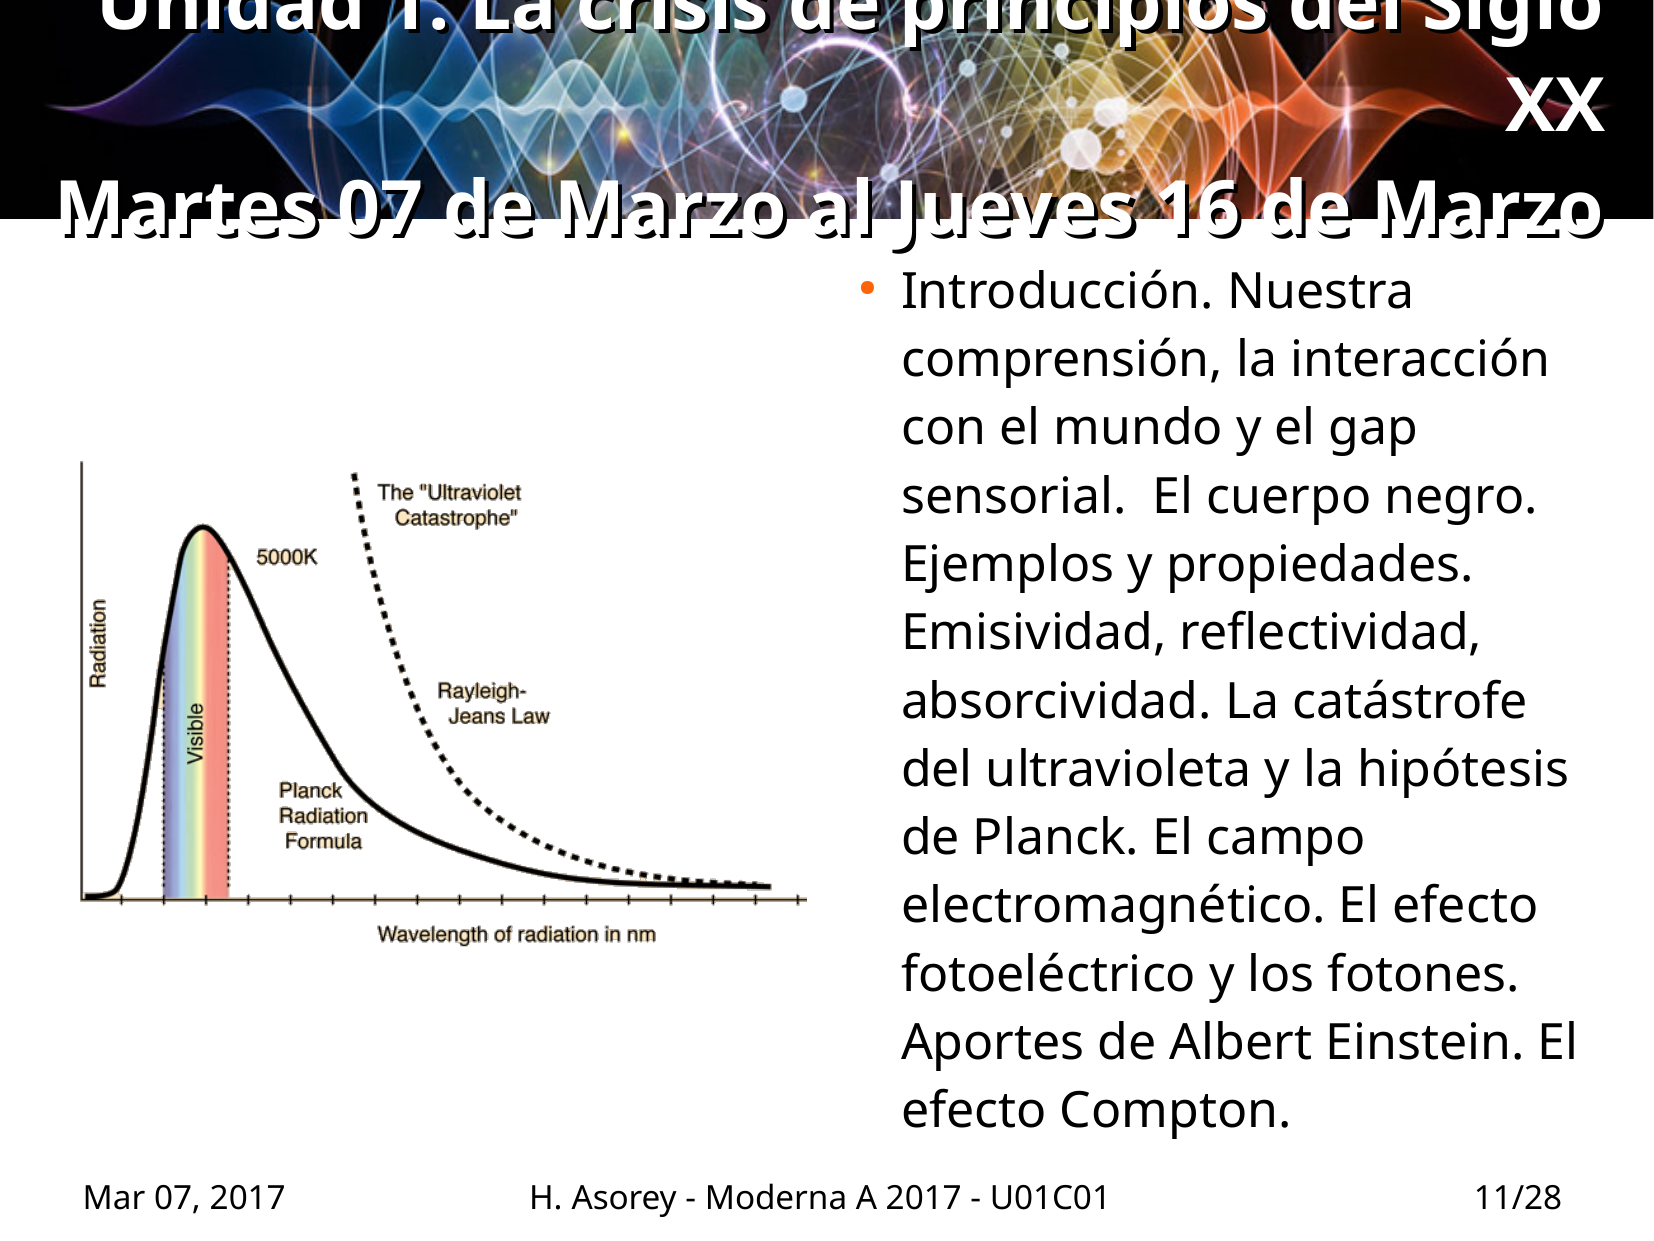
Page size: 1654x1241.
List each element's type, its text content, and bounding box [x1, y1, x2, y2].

picture [636, 0, 654, 11]
picture [491, 0, 540, 11]
picture [921, 0, 932, 11]
picture [160, 195, 176, 219]
picture [1116, 195, 1174, 219]
picture [84, 195, 98, 217]
picture [1356, 0, 1366, 4]
picture [300, 195, 341, 219]
picture [1401, 0, 1444, 11]
picture [1307, 0, 1319, 11]
picture [1341, 195, 1378, 219]
picture [316, 0, 322, 11]
picture [1087, 195, 1112, 219]
picture [1050, 195, 1064, 219]
picture [759, 205, 772, 219]
picture [1592, 0, 1654, 219]
picture [1002, 0, 1010, 11]
picture [1204, 0, 1217, 11]
picture [554, 0, 580, 11]
picture [1508, 195, 1538, 219]
picture [379, 195, 406, 219]
picture [834, 0, 840, 11]
picture [1379, 0, 1386, 11]
picture [1002, 195, 1020, 219]
picture [420, 0, 476, 11]
picture [879, 0, 905, 11]
picture [856, 0, 867, 4]
picture [364, 0, 405, 11]
picture [191, 201, 211, 219]
picture [946, 0, 953, 11]
picture [200, 0, 208, 11]
picture [916, 195, 925, 219]
picture [1136, 0, 1147, 11]
picture [1327, 204, 1338, 209]
picture [75, 208, 79, 219]
picture [1189, 195, 1202, 219]
picture [226, 195, 247, 219]
picture [872, 195, 901, 219]
picture [0, 0, 102, 219]
picture [1548, 195, 1568, 219]
picture [1505, 0, 1517, 11]
picture [1392, 208, 1396, 219]
picture [1072, 0, 1098, 11]
picture [1250, 0, 1292, 11]
picture [489, 195, 501, 219]
picture [968, 0, 987, 11]
picture [119, 0, 135, 11]
picture [936, 195, 951, 219]
picture [775, 195, 835, 219]
picture [45, 446, 807, 964]
picture [841, 195, 857, 219]
picture [1476, 195, 1493, 219]
picture [413, 195, 453, 219]
picture [1452, 0, 1469, 11]
picture [730, 0, 742, 11]
picture [1439, 195, 1470, 219]
title Unidad 1: La crisis de principios del Siglo XX Martes 07 de Marzo al Jueves 16 de Marzo [45, 11, 1606, 195]
picture [1229, 0, 1242, 11]
picture [1484, 0, 1490, 11]
picture [510, 204, 521, 209]
picture [271, 0, 302, 11]
list Introducción. Nuestra comprensión, la interacción con el mundo y el gap sensorial. El cuerpo negro. Ejemplos y propiedades. Emisividad, reflectividad, absorcividad. La catástrofe del ultravioleta y la hipótesis de Planck. El campo electromagnético. El efecto fotoeléctrico y los fotones. Aportes de Albert Einstein. El efecto Compton. [844, 255, 1606, 1156]
picture [1334, 0, 1339, 11]
picture [244, 0, 256, 11]
picture [1306, 195, 1318, 219]
picture [1576, 205, 1589, 219]
picture [988, 204, 999, 209]
picture [224, 0, 229, 11]
picture [962, 195, 979, 219]
picture [575, 208, 579, 219]
picture [270, 195, 295, 219]
picture [151, 0, 159, 11]
picture [355, 195, 366, 219]
picture [750, 0, 792, 11]
picture [584, 195, 598, 217]
picture [524, 195, 561, 219]
picture [337, 0, 349, 11]
picture [1025, 0, 1036, 11]
picture [256, 204, 267, 209]
picture [122, 195, 154, 219]
picture [1161, 0, 1168, 11]
picture [690, 0, 715, 11]
picture [174, 0, 185, 11]
picture [1401, 195, 1415, 217]
picture [622, 195, 653, 219]
picture [1216, 195, 1270, 219]
picture [1183, 0, 1189, 11]
picture [1532, 0, 1540, 11]
picture [807, 0, 819, 11]
picture [1279, 205, 1291, 219]
picture [1215, 212, 1226, 219]
picture [1023, 195, 1040, 215]
picture [1555, 0, 1561, 11]
picture [1073, 204, 1084, 209]
picture [462, 205, 474, 219]
picture [691, 195, 721, 219]
picture [731, 195, 751, 219]
picture [1113, 0, 1120, 11]
picture [1576, 0, 1589, 11]
picture [1051, 0, 1057, 11]
picture [659, 195, 676, 219]
picture [670, 0, 681, 11]
picture [595, 0, 620, 11]
